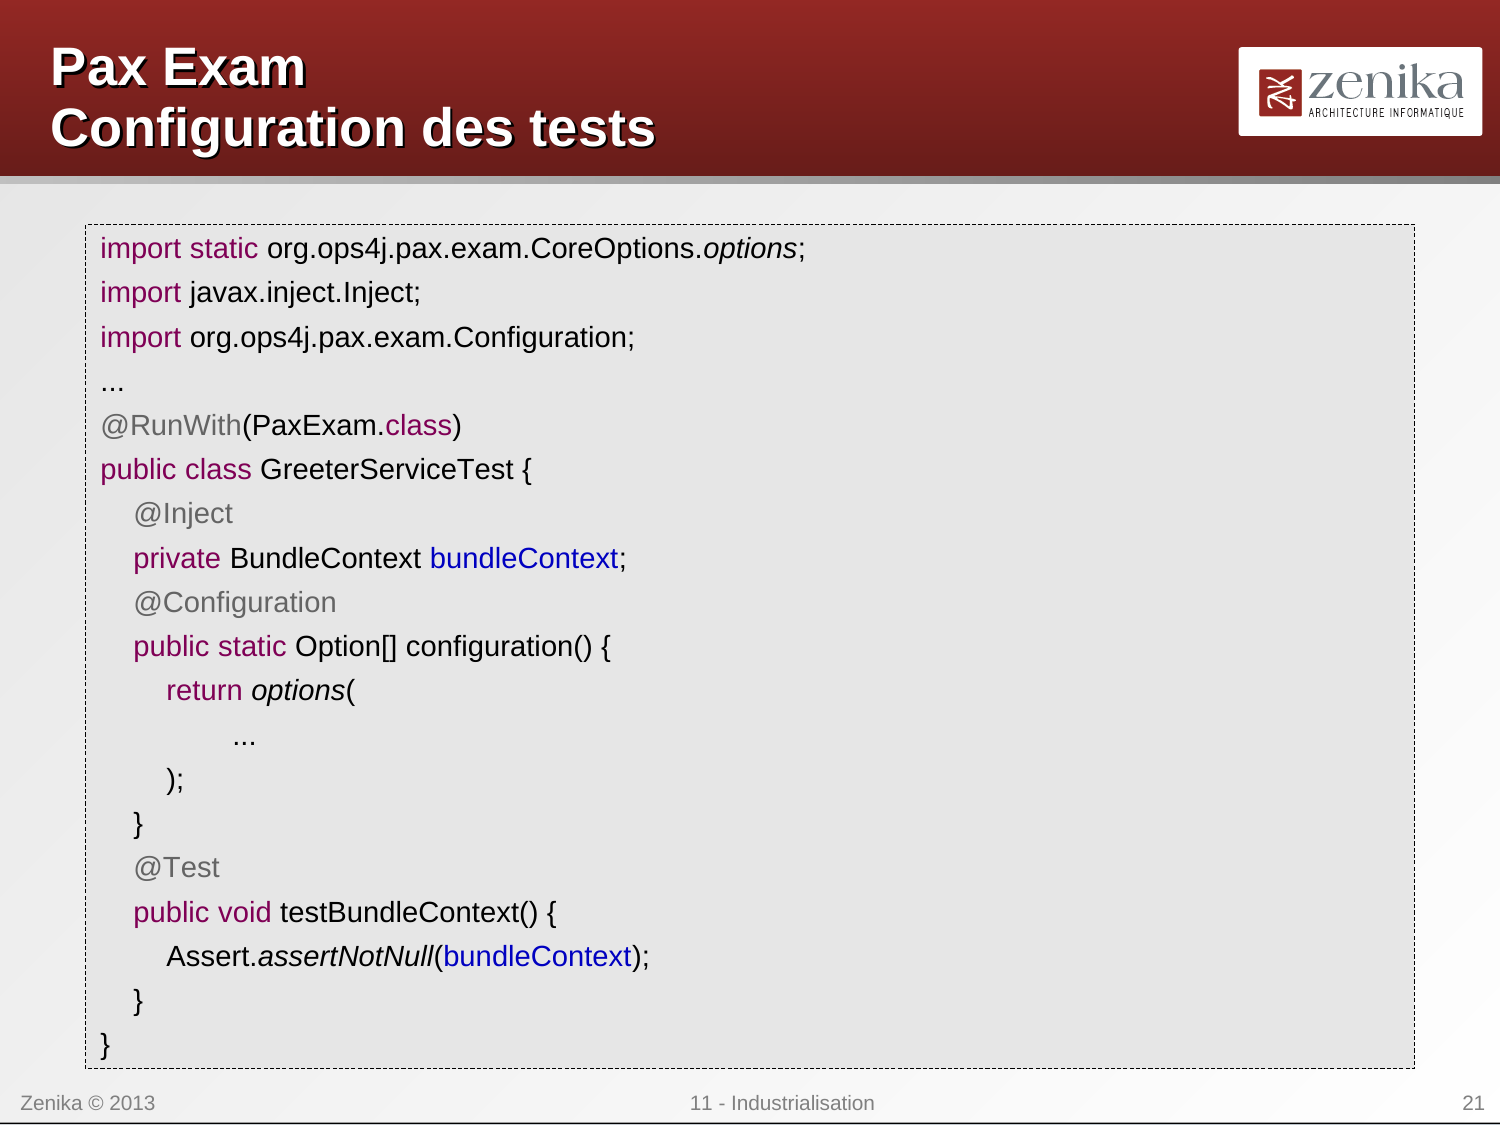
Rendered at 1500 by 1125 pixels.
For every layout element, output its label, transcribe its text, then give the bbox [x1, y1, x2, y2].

picture [1257, 58, 1464, 125]
list import static org.ops4j.pax.exam.CoreOptions.options; import javax.inject.Inject; import org.ops4j.pax.exam.Configuration; ... @RunWith(PaxExam.class) public class GreeterServiceTest { @Inject private BundleContext bundleContext; @Configuration public static Option[] configuration() { return options( ... ); } @Test public void testBundleContext() { Assert.assertNotNull(bundleContext); } } [85, 224, 1415, 1069]
title Pax Exam Configuration des tests [50, 15, 1206, 180]
